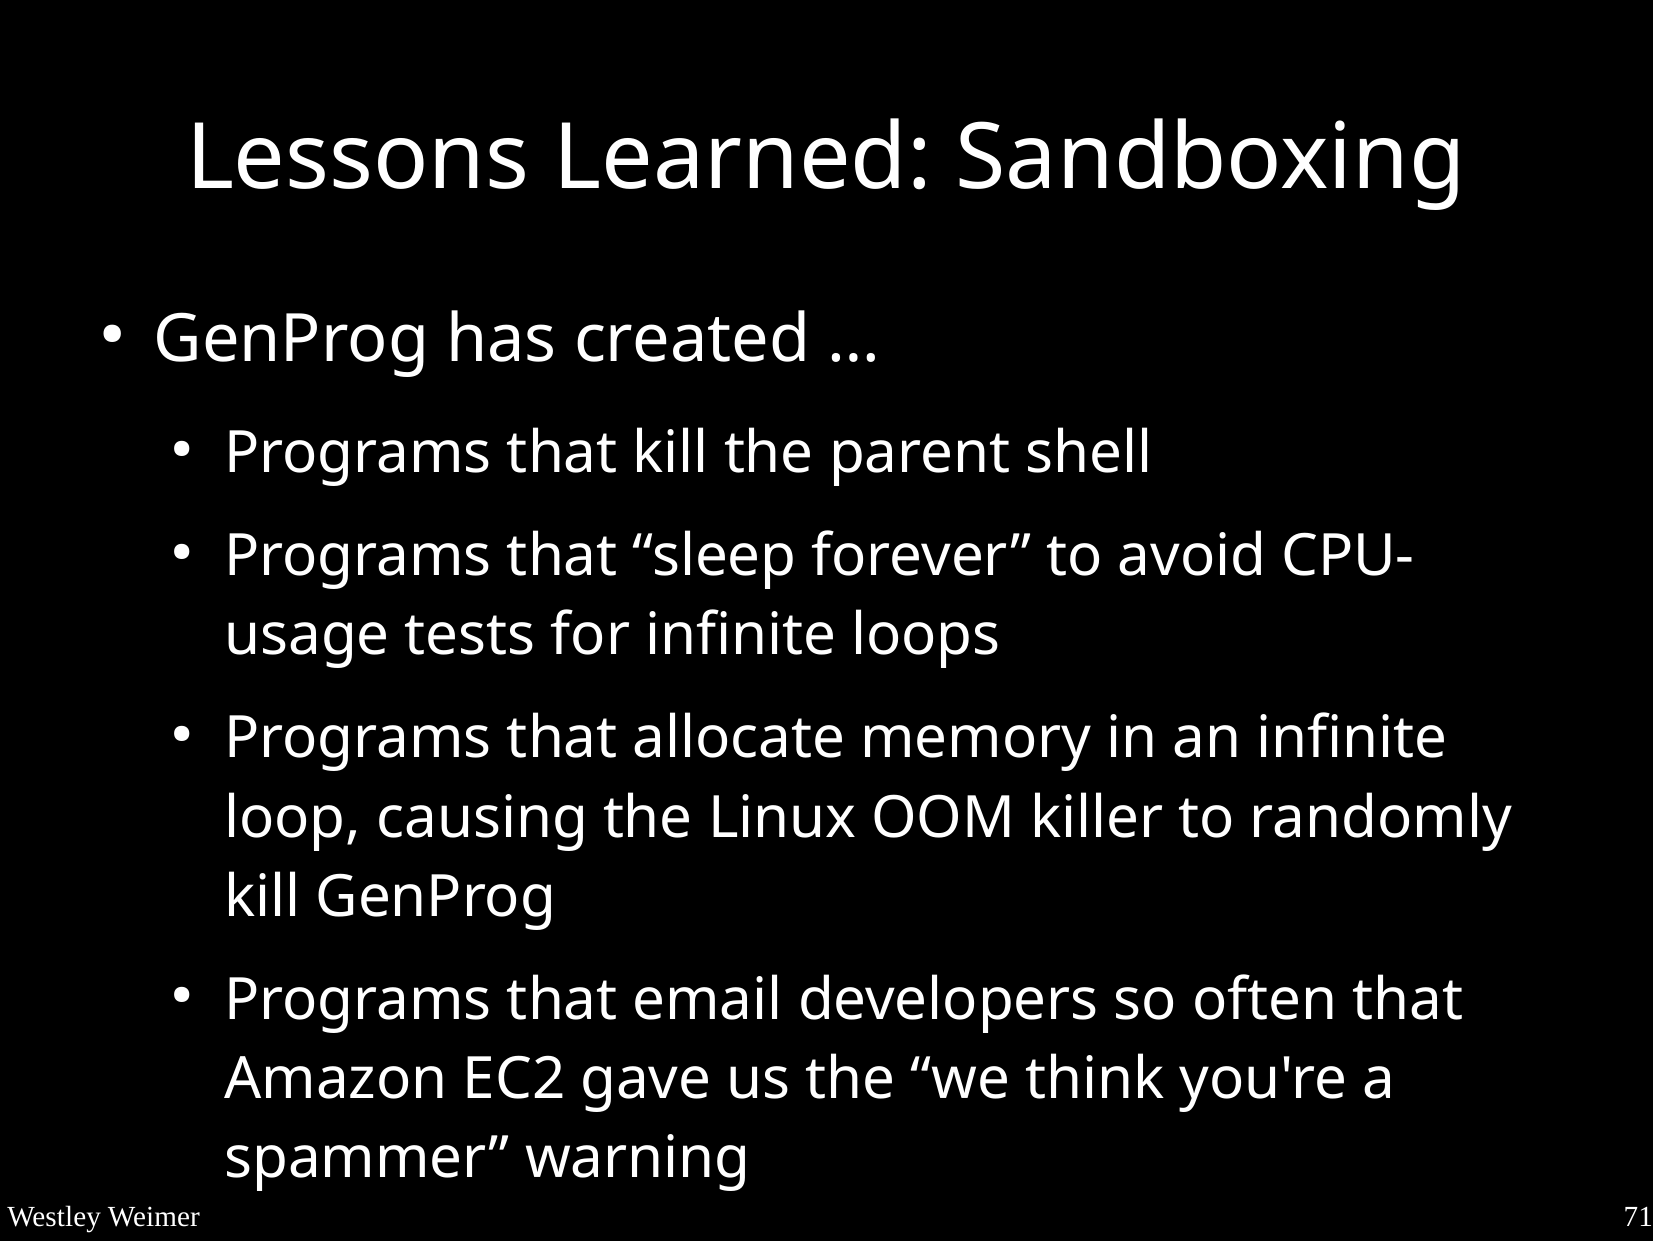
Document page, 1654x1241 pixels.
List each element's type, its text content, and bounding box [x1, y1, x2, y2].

title Lessons Learned: Sandboxing [82, 49, 1571, 257]
list GenProg has created … Programs that kill the parent shell Programs that “sleep forever” to avoid CPU-usage tests for infinite loops Programs that allocate memory in an infinite loop, causing the Linux OOM killer to randomly kill GenProg Programs that email developers so often that Amazon EC2 gave us the “we think you're a spammer” warning [82, 290, 1571, 1123]
